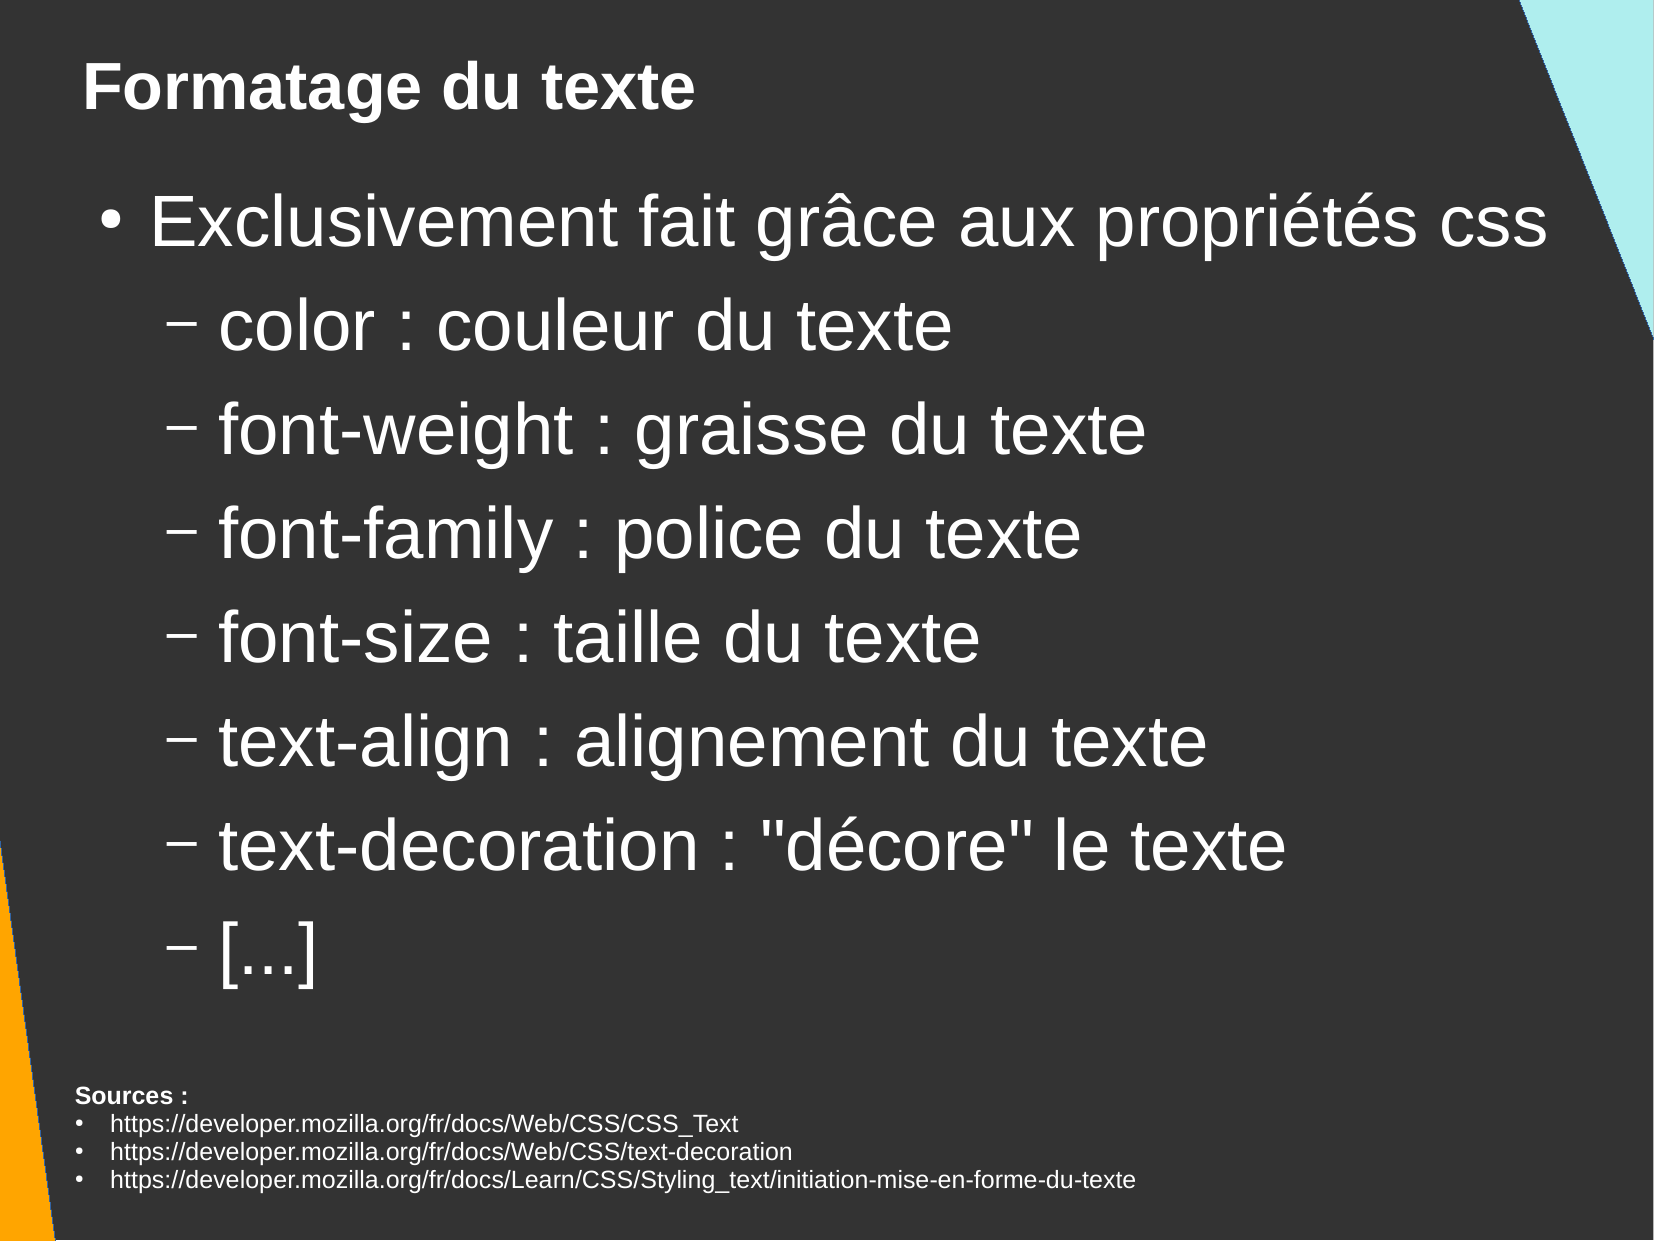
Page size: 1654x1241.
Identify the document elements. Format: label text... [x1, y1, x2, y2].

text_box [1519, 0, 1654, 340]
title Formatage du texte [82, 49, 1571, 152]
text_box [0, 840, 56, 1241]
text_box Sources : https://developer.mozilla.org/fr/docs/Web/CSS/CSS_Text https://developer.mozilla.org/fr/docs/Web/CSS/text-decoration https://developer.mozilla.org/fr/docs/Learn/CSS/Styling_text/initiation-mise-en-forme-du-texte [60, 1074, 1546, 1241]
list Exclusivement fait grâce aux propriétés css color : couleur du texte font-weight : graisse du texte font-family : police du texte font-size : taille du texte text-align : alignement du texte text-decoration : "décore" le texte [...] [80, 180, 1605, 993]
